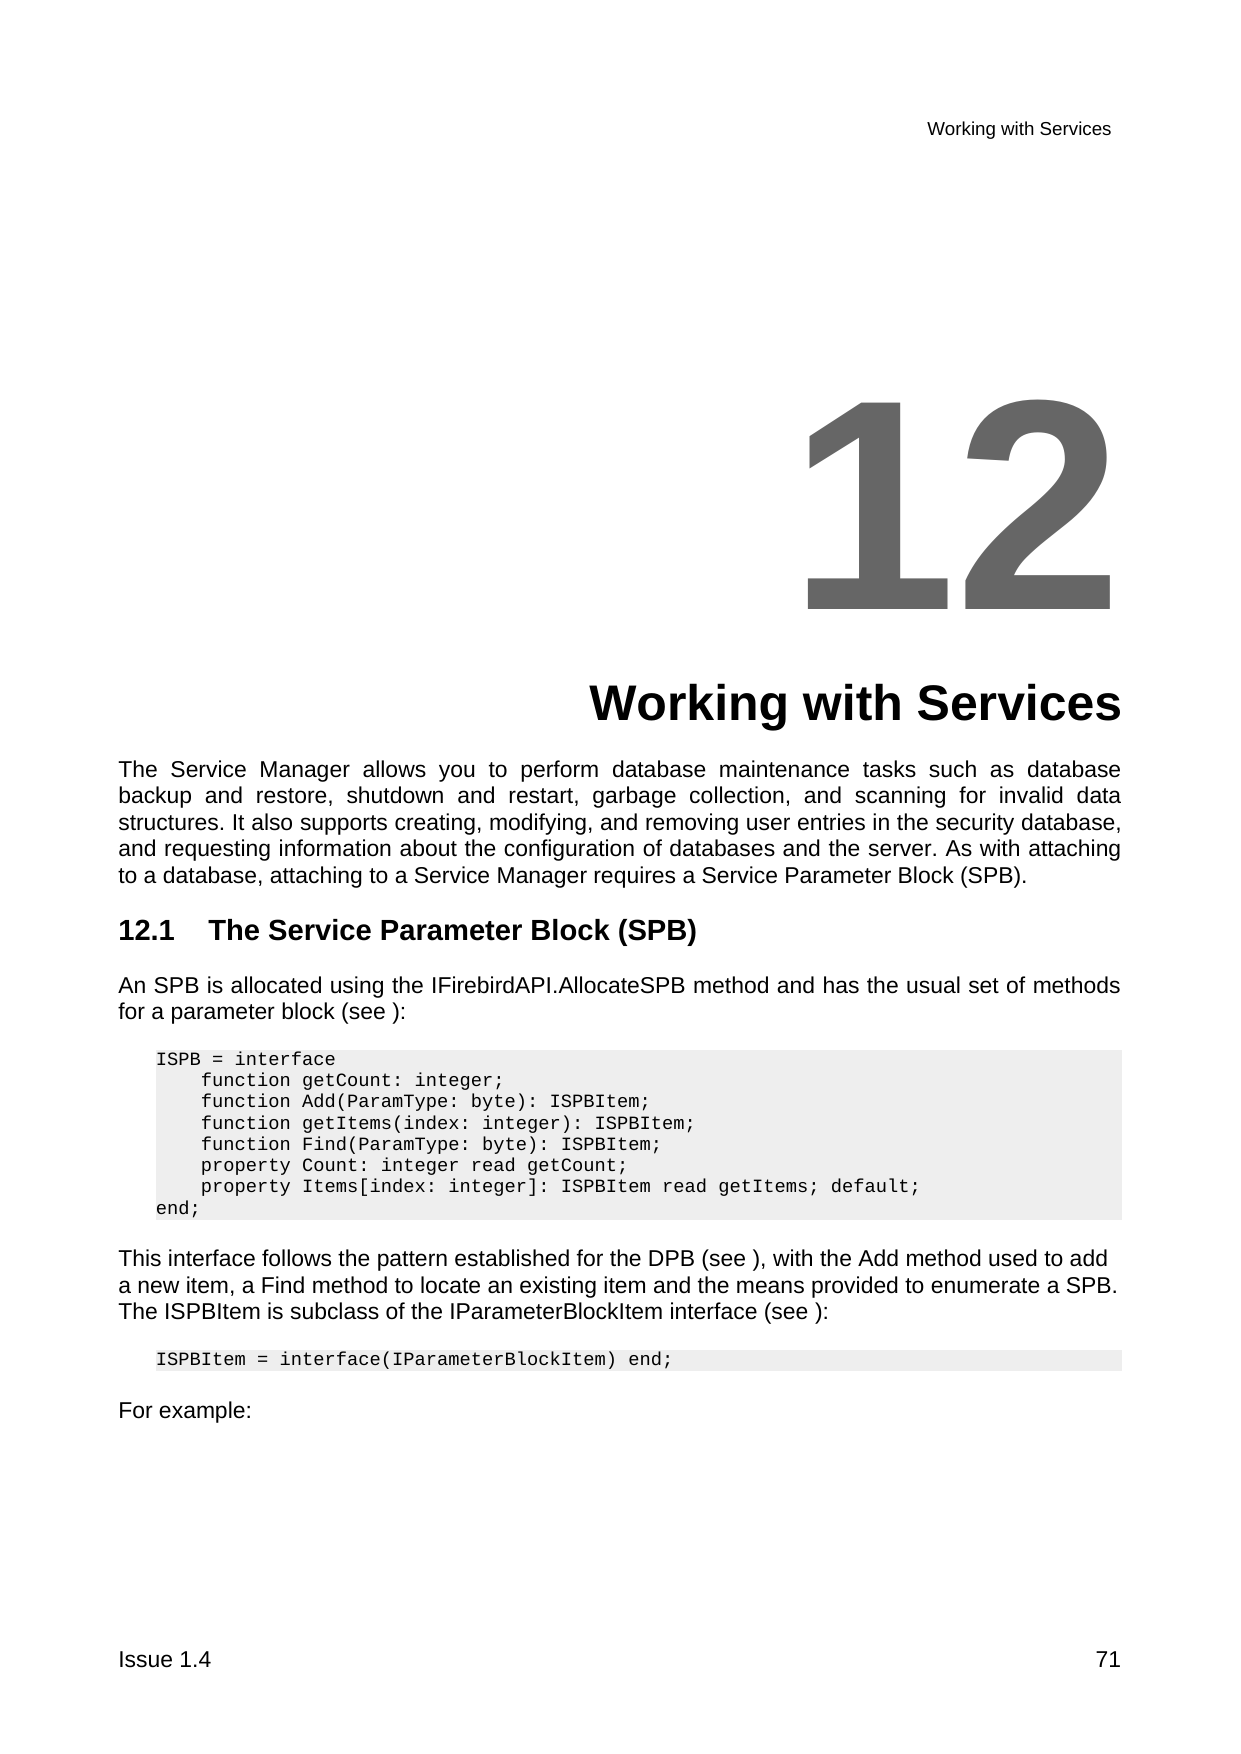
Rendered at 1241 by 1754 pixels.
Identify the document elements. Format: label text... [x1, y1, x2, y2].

subtitle The Service Parameter Block (SPB) [118, 913, 1122, 946]
text function getCount: integer; [156, 1071, 1122, 1092]
text function Find(ParamType: byte): ISPBItem; [156, 1135, 1122, 1156]
text property Items[index: integer]: ISPBItem read getItems; default; [156, 1177, 1122, 1198]
text property Count: integer read getCount; [156, 1156, 1122, 1177]
subtitle Working with Services [81, 328, 1122, 731]
text function getItems(index: integer): ISPBItem; [156, 1113, 1122, 1135]
text This interface follows the pattern established for the DPB (see ), with the Add method used to add a new item, a Find method to locate an existing item and the means provided to enumerate a SPB. The ISPBItem is subclass of the IParameterBlockItem interface (see ): [118, 1245, 1122, 1324]
text The Service Manager allows you to perform database maintenance tasks such as database backup and restore, shutdown and restart, garbage collection, and scanning for invalid data structures. It also supports creating, modifying, and removing user entries in the security database, and requesting information about the configuration of databases and the server. As with attaching to a database, attaching to a Service Manager requires a Service Parameter Block (SPB). [118, 756, 1122, 888]
text ISPB = interface [156, 1050, 1122, 1071]
text end; [156, 1198, 1122, 1220]
text ISPBItem = interface(IParameterBlockItem) end; [156, 1350, 1122, 1371]
text function Add(ParamType: byte): ISPBItem; [156, 1092, 1122, 1113]
text An SPB is allocated using the IFirebirdAPI.AllocateSPB method and has the usual set of methods for a parameter block (see ): [118, 972, 1122, 1025]
text For example: [118, 1397, 1122, 1423]
